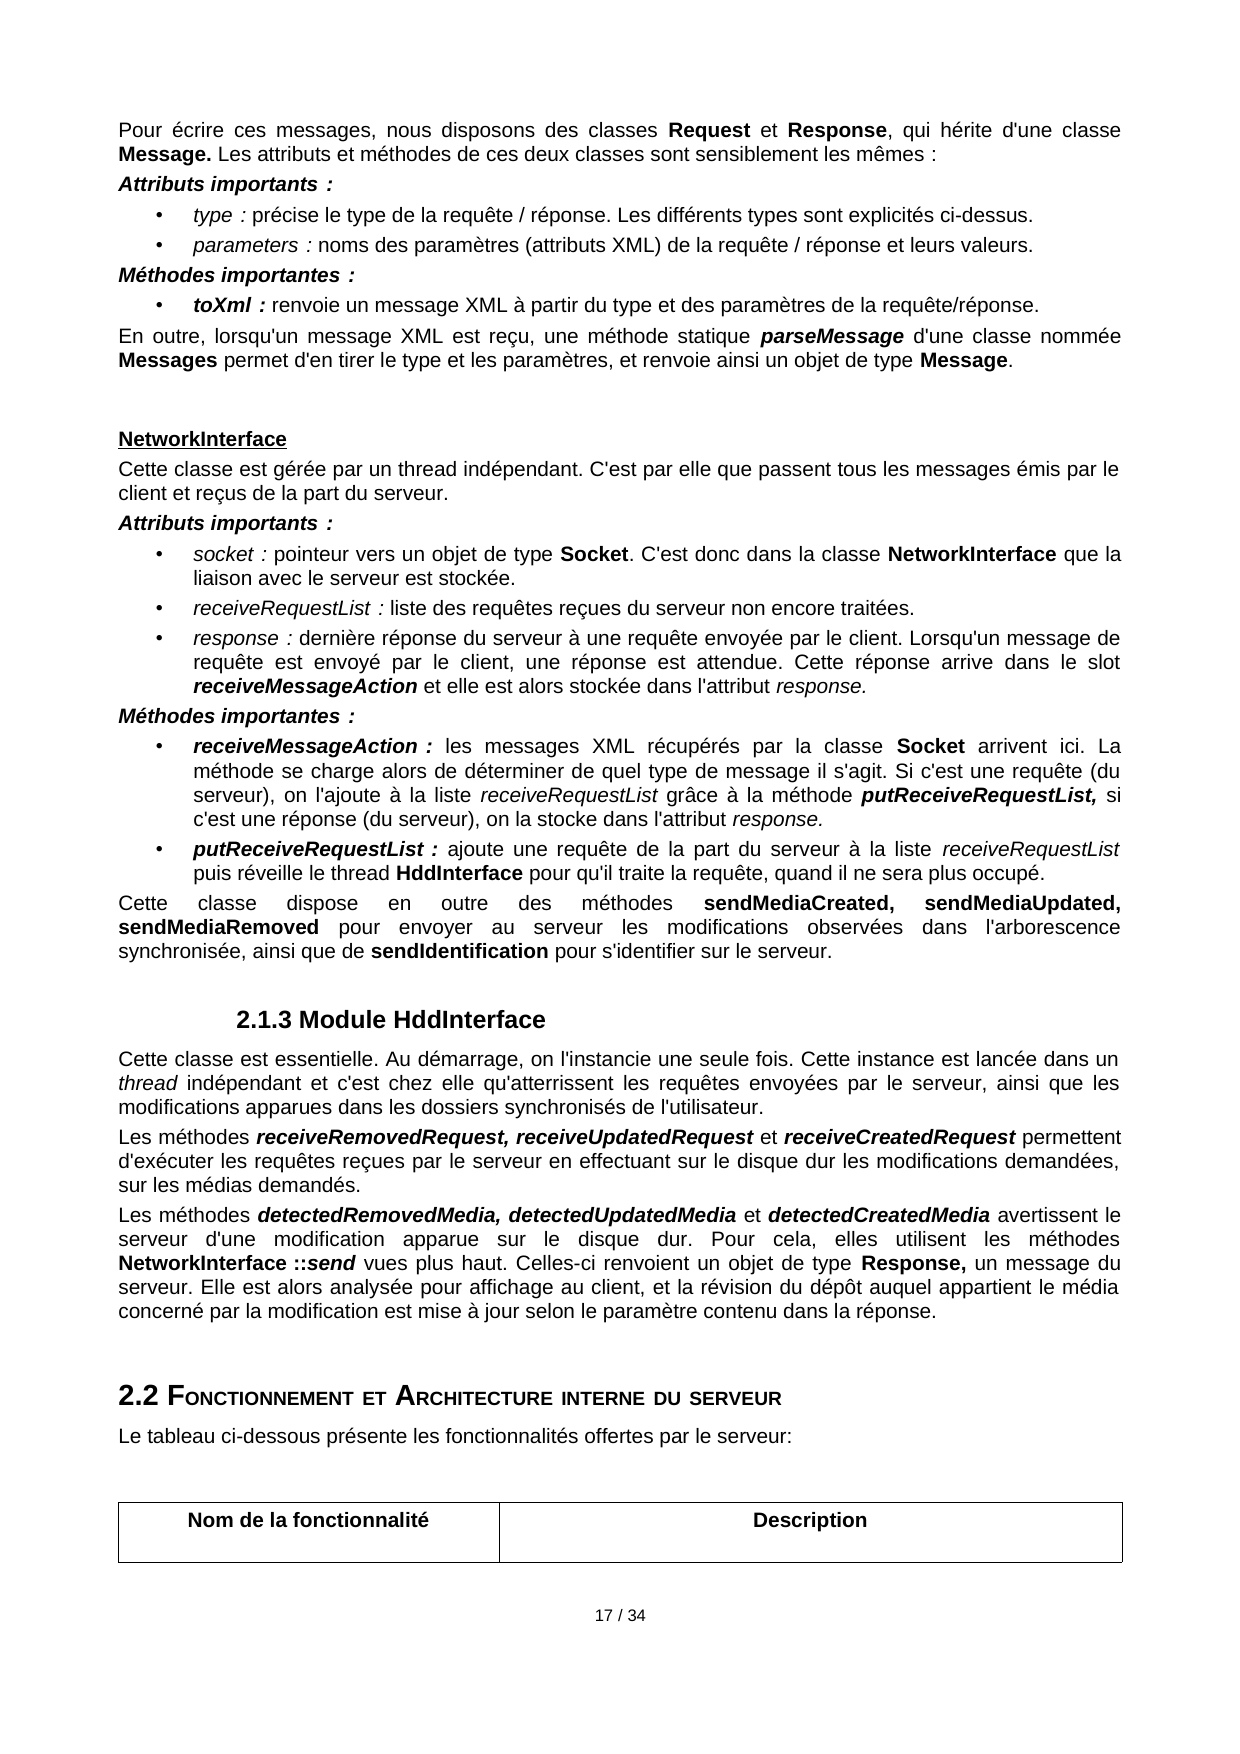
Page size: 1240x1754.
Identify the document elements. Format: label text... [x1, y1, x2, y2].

list type : précise le type de la requête / réponse. Les différents types sont explicités ci-dessus. [156, 202, 1121, 227]
table_header Description [500, 1503, 1122, 1562]
subtitle Module HddInterface [236, 1005, 1121, 1034]
list receiveMessageAction : les messages XML récupérés par la classe Socket arrivent ici. La méthode se charge alors de déterminer de quel type de message il s'agit. Si c'est une requête (du serveur), on l'ajoute à la liste receiveRequestList grâce à la méthode putReceiveRequestList, si c'est une réponse (du serveur), on la stocke dans l'attribut response. [156, 734, 1121, 830]
list toXml : renvoie un message XML à partir du type et des paramètres de la requête/réponse. [156, 293, 1121, 317]
subtitle NetworkInterface [118, 427, 1121, 451]
text Méthodes importantes : [118, 704, 1121, 728]
text Attributs importants : [118, 511, 1121, 535]
text Le tableau ci-dessous présente les fonctionnalités offertes par le serveur: [118, 1424, 1121, 1448]
subtitle Fonctionnement et Architecture interne du serveur [118, 1378, 1121, 1411]
text Attributs importants : [118, 172, 1121, 196]
table_header Nom de la fonctionnalité [119, 1503, 499, 1562]
list socket : pointeur vers un objet de type Socket. C'est donc dans la classe NetworkInterface que la liaison avec le serveur est stockée. [156, 541, 1121, 589]
text Les méthodes receiveRemovedRequest, receiveUpdatedRequest et receiveCreatedRequest permettent d'exécuter les requêtes reçues par le serveur en effectuant sur le disque dur les modifications demandées, sur les médias demandés. [118, 1125, 1121, 1197]
list receiveRequestList : liste des requêtes reçues du serveur non encore traitées. [156, 596, 1121, 620]
text Cette classe est essentielle. Au démarrage, on l'instancie une seule fois. Cette instance est lancée dans un thread indépendant et c'est chez elle qu'atterrissent les requêtes envoyées par le serveur, ainsi que les modifications apparues dans les dossiers synchronisés de l'utilisateur. [118, 1047, 1121, 1118]
text Méthodes importantes : [118, 263, 1121, 287]
list response : dernière réponse du serveur à une requête envoyée par le client. Lorsqu'un message de requête est envoyé par le client, une réponse est attendue. Cette réponse arrive dans le slot receiveMessageAction et elle est alors stockée dans l'attribut response. [156, 626, 1121, 698]
text Les méthodes detectedRemovedMedia, detectedUpdatedMedia et detectedCreatedMedia avertissent le serveur d'une modification apparue sur le disque dur. Pour cela, elles utilisent les méthodes NetworkInterface ::send vues plus haut. Celles-ci renvoient un objet de type Response, un message du serveur. Elle est alors analysée pour affichage au client, et la révision du dépôt auquel appartient le média concerné par la modification est mise à jour selon le paramètre contenu dans la réponse. [118, 1203, 1121, 1323]
list parameters : noms des paramètres (attributs XML) de la requête / réponse et leurs valeurs. [156, 233, 1121, 257]
text Cette classe est gérée par un thread indépendant. C'est par elle que passent tous les messages émis par le client et reçus de la part du serveur. [118, 457, 1121, 505]
text Cette classe dispose en outre des méthodes sendMediaCreated, sendMediaUpdated, sendMediaRemoved pour envoyer au serveur les modifications observées dans l'arborescence synchronisée, ainsi que de sendIdentification pour s'identifier sur le serveur. [118, 891, 1121, 963]
text Pour écrire ces messages, nous disposons des classes Request et Response, qui hérite d'une classe Message. Les attributs et méthodes de ces deux classes sont sensiblement les mêmes : [118, 118, 1121, 166]
text En outre, lorsqu'un message XML est reçu, une méthode statique parseMessage d'une classe nommée Messages permet d'en tirer le type et les paramètres, et renvoie ainsi un objet de type Message. [118, 324, 1121, 372]
list putReceiveRequestList : ajoute une requête de la part du serveur à la liste receiveRequestList puis réveille le thread HddInterface pour qu'il traite la requête, quand il ne sera plus occupé. [156, 837, 1121, 884]
